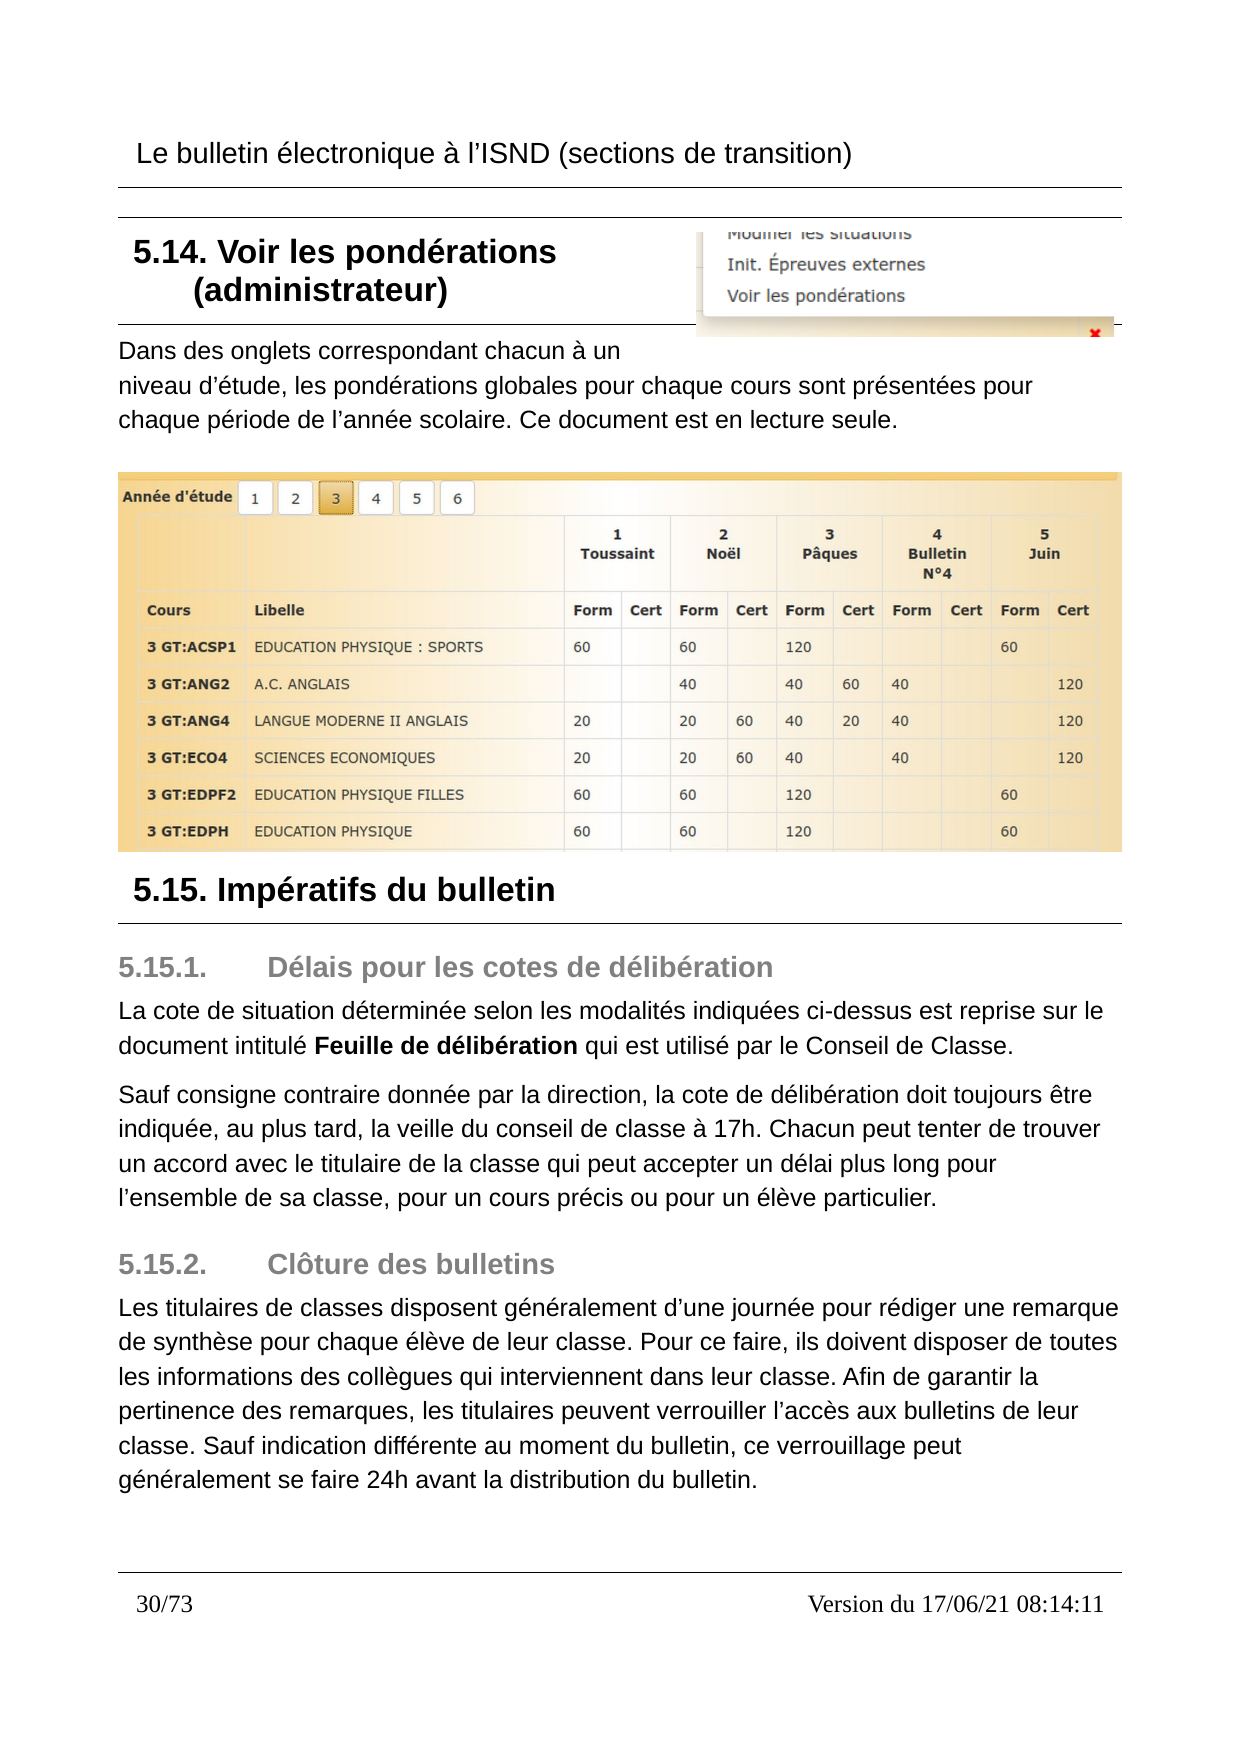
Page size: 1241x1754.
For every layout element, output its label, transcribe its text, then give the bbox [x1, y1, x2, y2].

text La cote de situation déterminée selon les modalités indiquées ci-dessus est reprise sur le document intitulé Feuille de délibération qui est utilisé par le Conseil de Classe. [118, 996, 1122, 1059]
subtitle Délais pour les cotes de délibération [118, 950, 1122, 984]
subtitle Clôture des bulletins [118, 1247, 1122, 1280]
picture [696, 232, 1115, 337]
text Sauf consigne contraire donnée par la direction, la cote de délibération doit toujours être indiquée, au plus tard, la veille du conseil de classe à 17h. Chacun peut tenter de trouver un accord avec le titulaire de la classe qui peut accepter un délai plus long pour l’ensemble de sa classe, pour un cours précis ou pour un élève particulier. [118, 1080, 1122, 1212]
subtitle Impératifs du bulletin [118, 852, 1122, 923]
picture [118, 472, 1123, 852]
text Dans des onglets correspondant chacun à un niveau d’étude, les pondérations globales pour chaque cours sont présentées pour chaque période de l’année scolaire. Ce document est en lecture seule. [118, 336, 1122, 434]
text Les titulaires de classes disposent généralement d’une journée pour rédiger une remarque de synthèse pour chaque élève de leur classe. Pour ce faire, ils doivent disposer de toutes les informations des collègues qui interviennent dans leur classe. Afin de garantir la pertinence des remarques, les titulaires peuvent verrouiller l’accès aux bulletins de leur classe. Sauf indication différente au moment du bulletin, ce verrouillage peut généralement se faire 24h avant la distribution du bulletin. [118, 1293, 1122, 1494]
subtitle Voir les pondérations (administrateur) [118, 218, 1122, 232]
